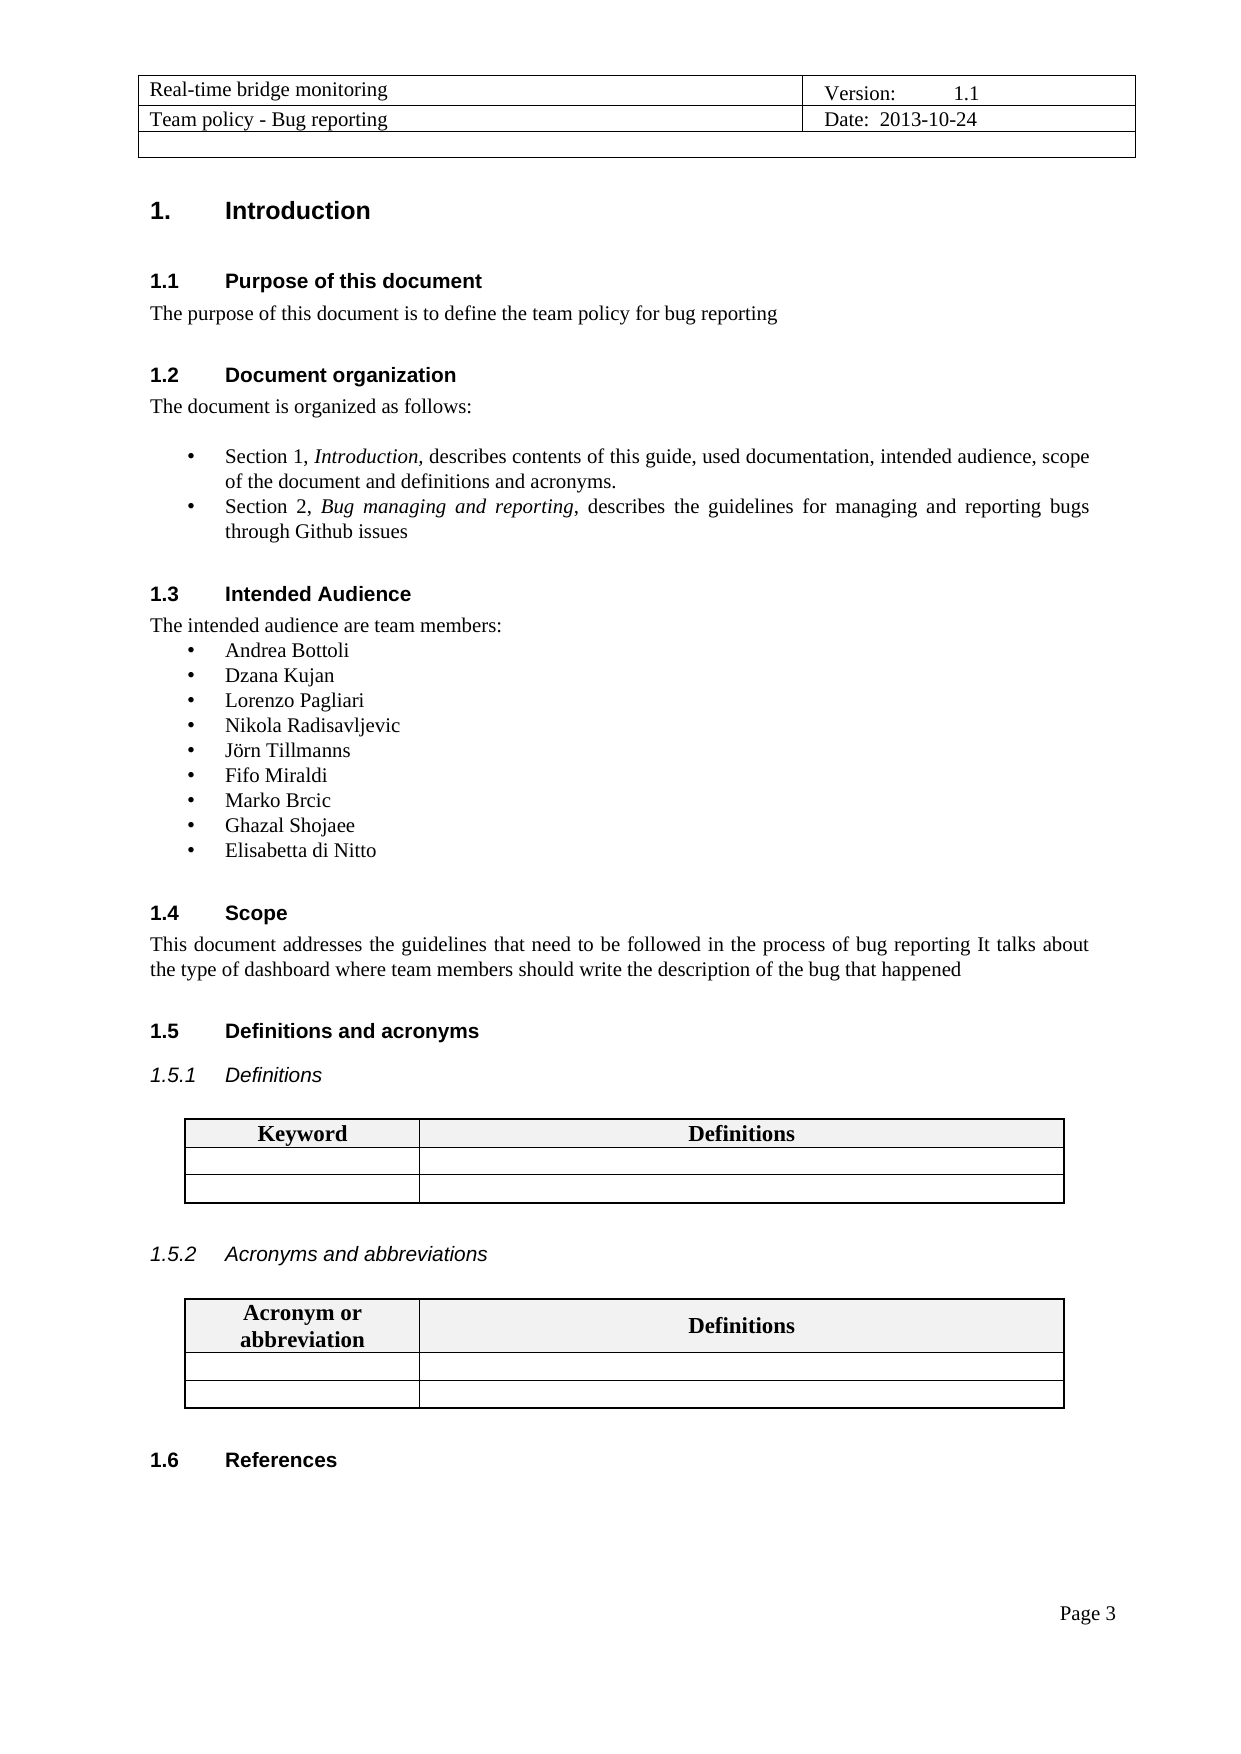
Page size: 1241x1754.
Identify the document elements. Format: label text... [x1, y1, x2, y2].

subtitle Acronyms and abbreviations [150, 1241, 1090, 1266]
list Fifo Miraldi [187, 762, 1090, 787]
list Ghazal Shojaee [187, 812, 1090, 837]
list Jörn Tillmanns [187, 737, 1090, 762]
text The purpose of this document is to define the team policy for bug reporting [150, 299, 1090, 324]
table_cell [420, 1175, 1063, 1202]
text The document is organized as follows: [150, 393, 1090, 418]
text This document addresses the guidelines that need to be followed in the process of bug reporting It talks about the type of dashboard where team members should write the description of the bug that happened [150, 931, 1090, 981]
subtitle Scope [150, 899, 1090, 924]
table_cell [420, 1148, 1063, 1174]
list Nikola Radisavljevic [187, 712, 1090, 737]
table_cell [186, 1148, 419, 1174]
table_cell [186, 1381, 419, 1407]
table_cell [186, 1175, 419, 1202]
table_header Acronym or abbreviation [186, 1300, 419, 1352]
table_header Definitions [420, 1300, 1063, 1352]
text The intended audience are team members: [150, 612, 1090, 637]
table_cell [186, 1353, 419, 1379]
list Andrea Bottoli [187, 637, 1090, 662]
subtitle Definitions and acronyms [150, 1018, 1090, 1043]
list Elisabetta di Nitto [187, 837, 1090, 862]
subtitle References [150, 1447, 1090, 1472]
subtitle Document organization [150, 362, 1090, 387]
list Section 1, Introduction, describes contents of this guide, used documentation, intended audience, scope of the document and definitions and acronyms. [187, 443, 1090, 493]
subtitle Introduction [150, 196, 1090, 224]
table_header Keyword [186, 1120, 419, 1147]
list Section 2, Bug managing and reporting, describes the guidelines for managing and reporting bugs through Github issues [187, 493, 1090, 543]
table_header Definitions [420, 1120, 1063, 1147]
table_cell [420, 1353, 1063, 1379]
subtitle Intended Audience [150, 581, 1090, 606]
list Marko Brcic [187, 787, 1090, 812]
table_cell [420, 1381, 1063, 1407]
subtitle Purpose of this document [150, 268, 1090, 293]
subtitle Definitions [150, 1062, 1090, 1087]
list Lorenzo Pagliari [187, 687, 1090, 712]
list Dzana Kujan [187, 662, 1090, 687]
